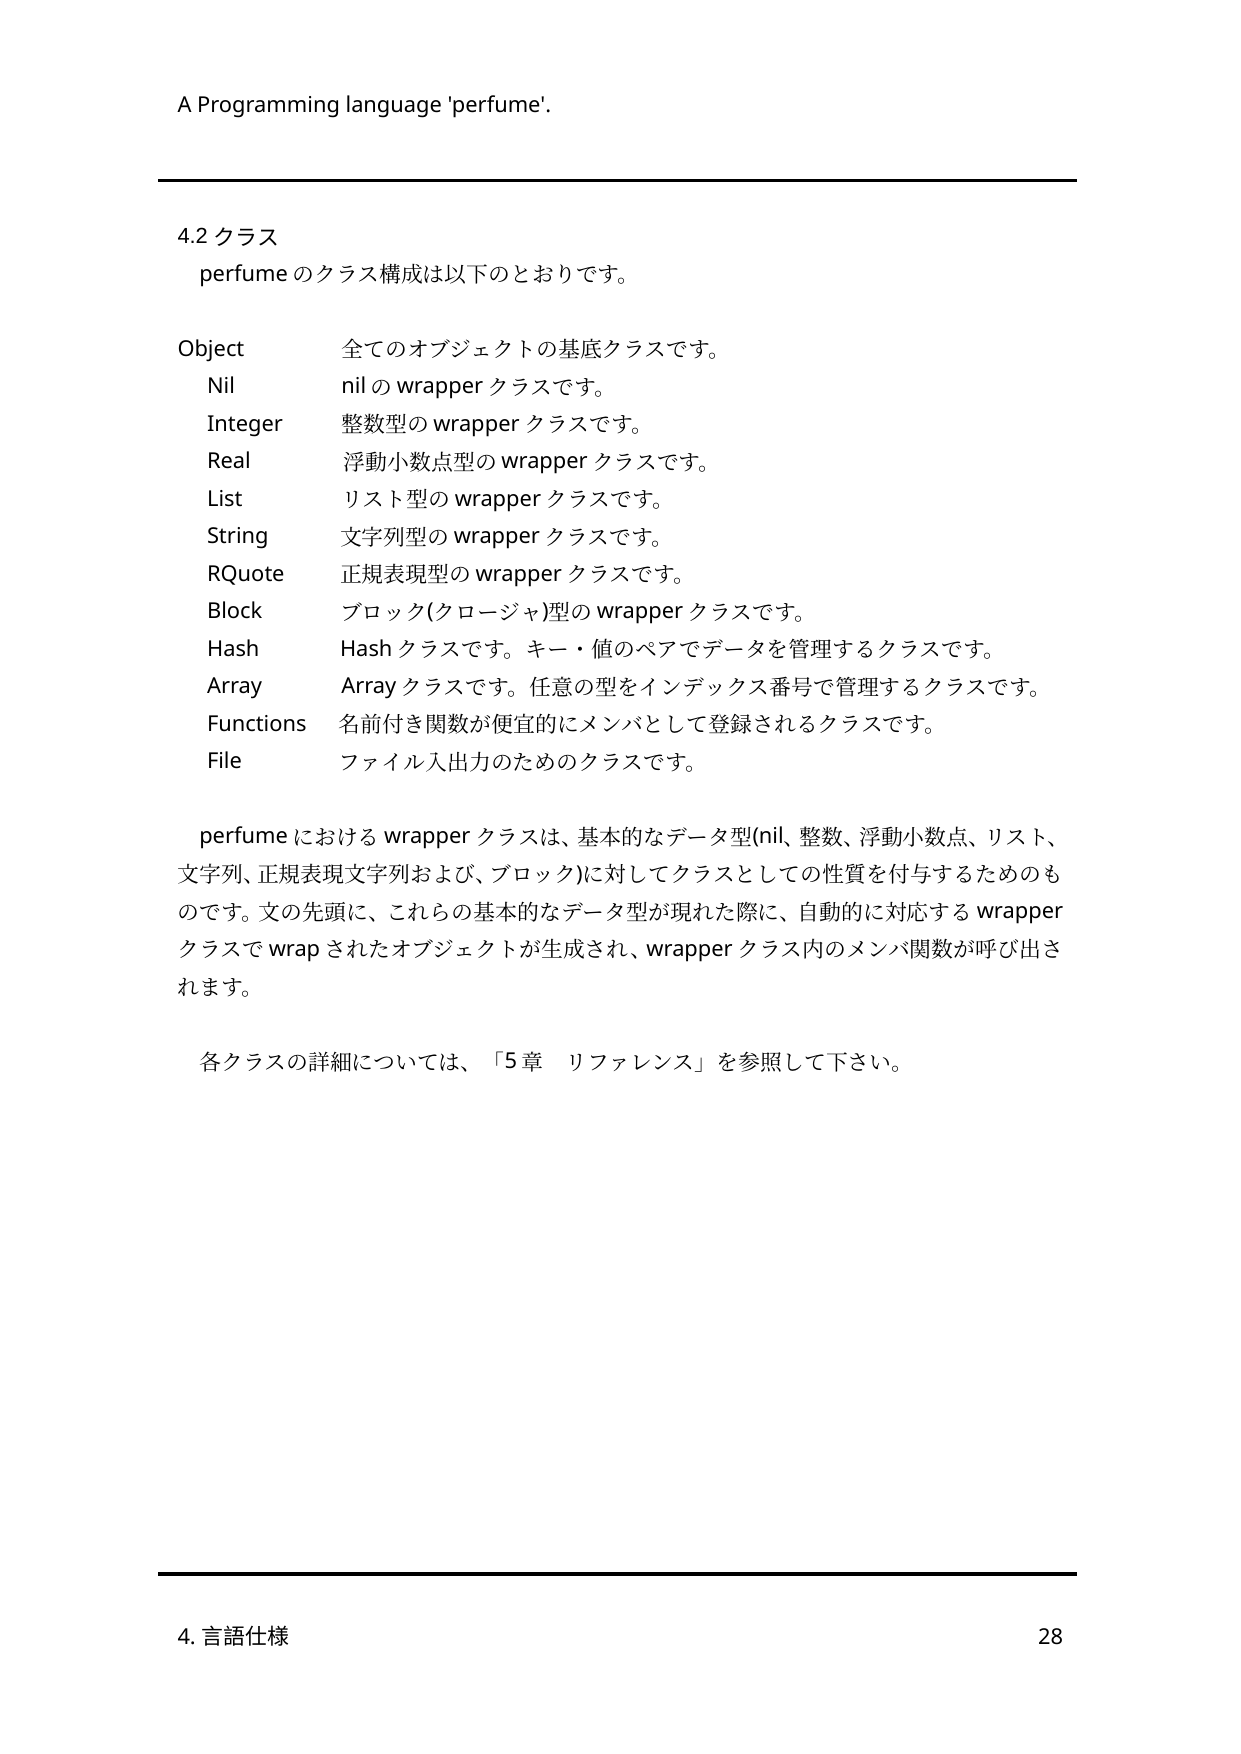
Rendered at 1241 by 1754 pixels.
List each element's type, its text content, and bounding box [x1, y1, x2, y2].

text File ファイル入出力のためのクラスです。 [207, 742, 1063, 779]
text List リスト型のwrapperクラスです。 [207, 479, 1063, 517]
text Real 浮動小数点型のwrapperクラスです。 [207, 442, 1063, 479]
text String 文字列型のwrapperクラスです。 [207, 517, 1063, 554]
text perfumeのクラス構成は以下のとおりです。 [177, 254, 1063, 292]
text Array Arrayクラスです。任意の型をインデックス番号で管理するクラスです。 [207, 667, 1063, 704]
text Functions 名前付き関数が便宜的にメンバとして登録されるクラスです。 [207, 704, 1063, 742]
text 各クラスの詳細については、「5章 リファレンス」を参照して下さい。 [177, 1042, 1063, 1079]
text Object 全てのオブジェクトの基底クラスです。 [177, 329, 1063, 367]
text Hash Hashクラスです。キー・値のペアでデータを管理するクラスです。 [207, 629, 1063, 667]
text RQuote 正規表現型のwrapperクラスです。 [207, 554, 1063, 592]
subtitle 4.2 クラス [177, 217, 1063, 254]
text Nil nilのwrapperクラスです。 [207, 367, 1063, 404]
text Integer 整数型のwrapperクラスです。 [207, 404, 1063, 442]
text perfumeにおけるwrapperクラスは、基本的なデータ型(nil、整数、浮動小数点、リスト、文字列、正規表現文字列および、ブロック)に対してクラスとしての性質を付与するためのものです。文の先頭に、これらの基本的なデータ型が現れた際に、自動的に対応するwrapperクラスでwrapされたオブジェクトが生成され、wrapperクラス内のメンバ関数が呼び出されます。 [177, 817, 1063, 1004]
text Block ブロック(クロージャ)型のwrapperクラスです。 [207, 592, 1063, 629]
